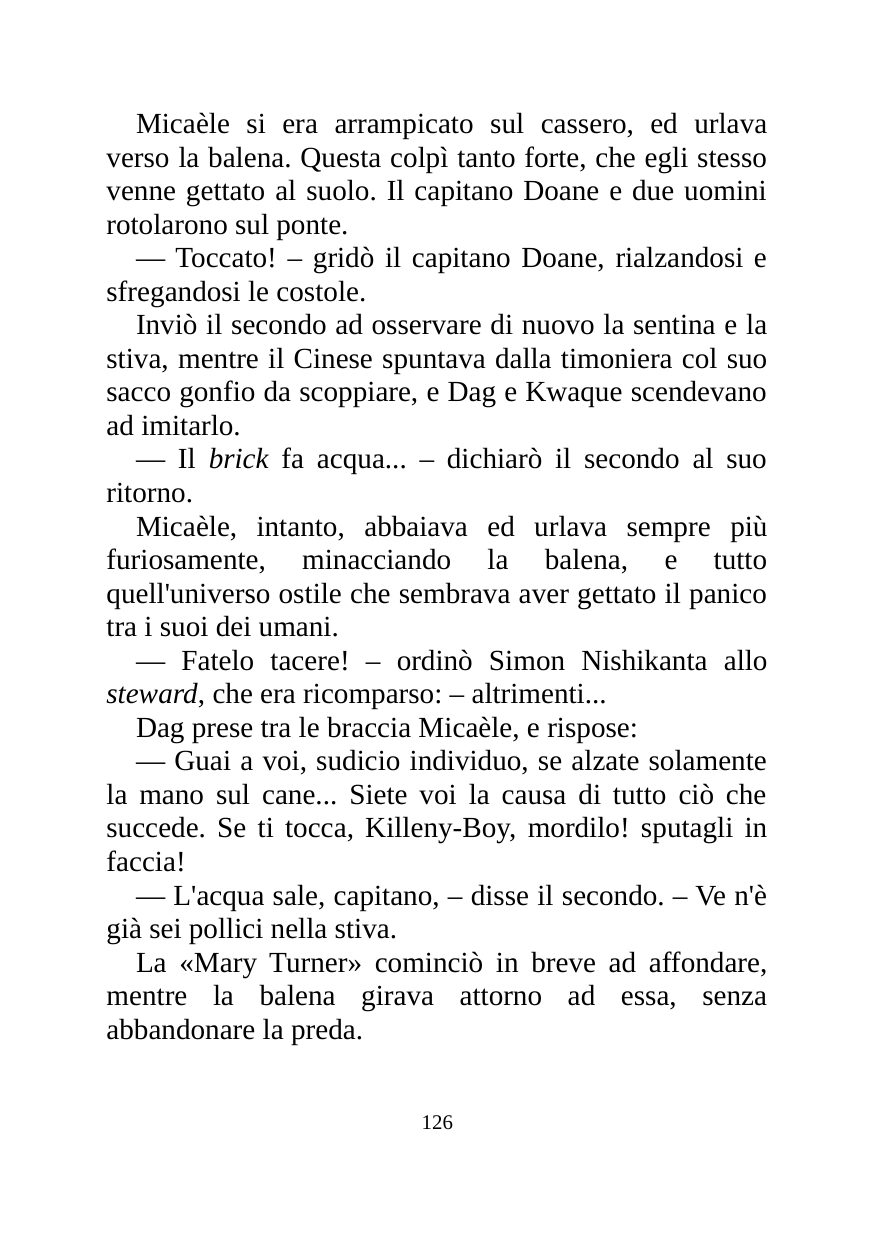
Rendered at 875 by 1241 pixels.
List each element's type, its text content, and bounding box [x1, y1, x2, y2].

text — Fatelo tacere! – ordinò Simon Nishikanta allo steward, che era ricomparso: – altrimenti... [106, 643, 768, 710]
text La «Mary Turner» cominciò in breve ad affondare, mentre la balena girava attorno ad essa, senza abbandonare la preda. [106, 945, 768, 1045]
text — Il brick fa acqua... – dichiarò il secondo al suo ritorno. [106, 442, 768, 509]
text Micaèle si era arrampicato sul cassero, ed urlava verso la balena. Questa colpì tanto forte, che egli stesso venne gettato al suolo. Il capitano Doane e due uomini rotolarono sul ponte. [106, 106, 768, 240]
text Micaèle, intanto, abbaiava ed urlava sempre più furiosamente, minacciando la balena, e tutto quell'universo ostile che sembrava aver gettato il panico tra i suoi dei umani. [106, 509, 768, 643]
text Dag prese tra le braccia Micaèle, e rispose: [106, 710, 768, 743]
text — Guai a voi, sudicio individuo, se alzate solamente la mano sul cane... Siete voi la causa di tutto ciò che succede. Se ti tocca, Killeny-Boy, mordilo! sputagli in faccia! [106, 743, 768, 878]
text — L'acqua sale, capitano, – disse il secondo. – Ve n'è già sei pollici nella stiva. [106, 878, 768, 945]
text — Toccato! – gridò il capitano Doane, rialzandosi e sfregandosi le costole. [106, 240, 768, 307]
text Inviò il secondo ad osservare di nuovo la sentina e la stiva, mentre il Cinese spuntava dalla timoniera col suo sacco gonfio da scoppiare, e Dag e Kwaque scendevano ad imitarlo. [106, 307, 768, 442]
